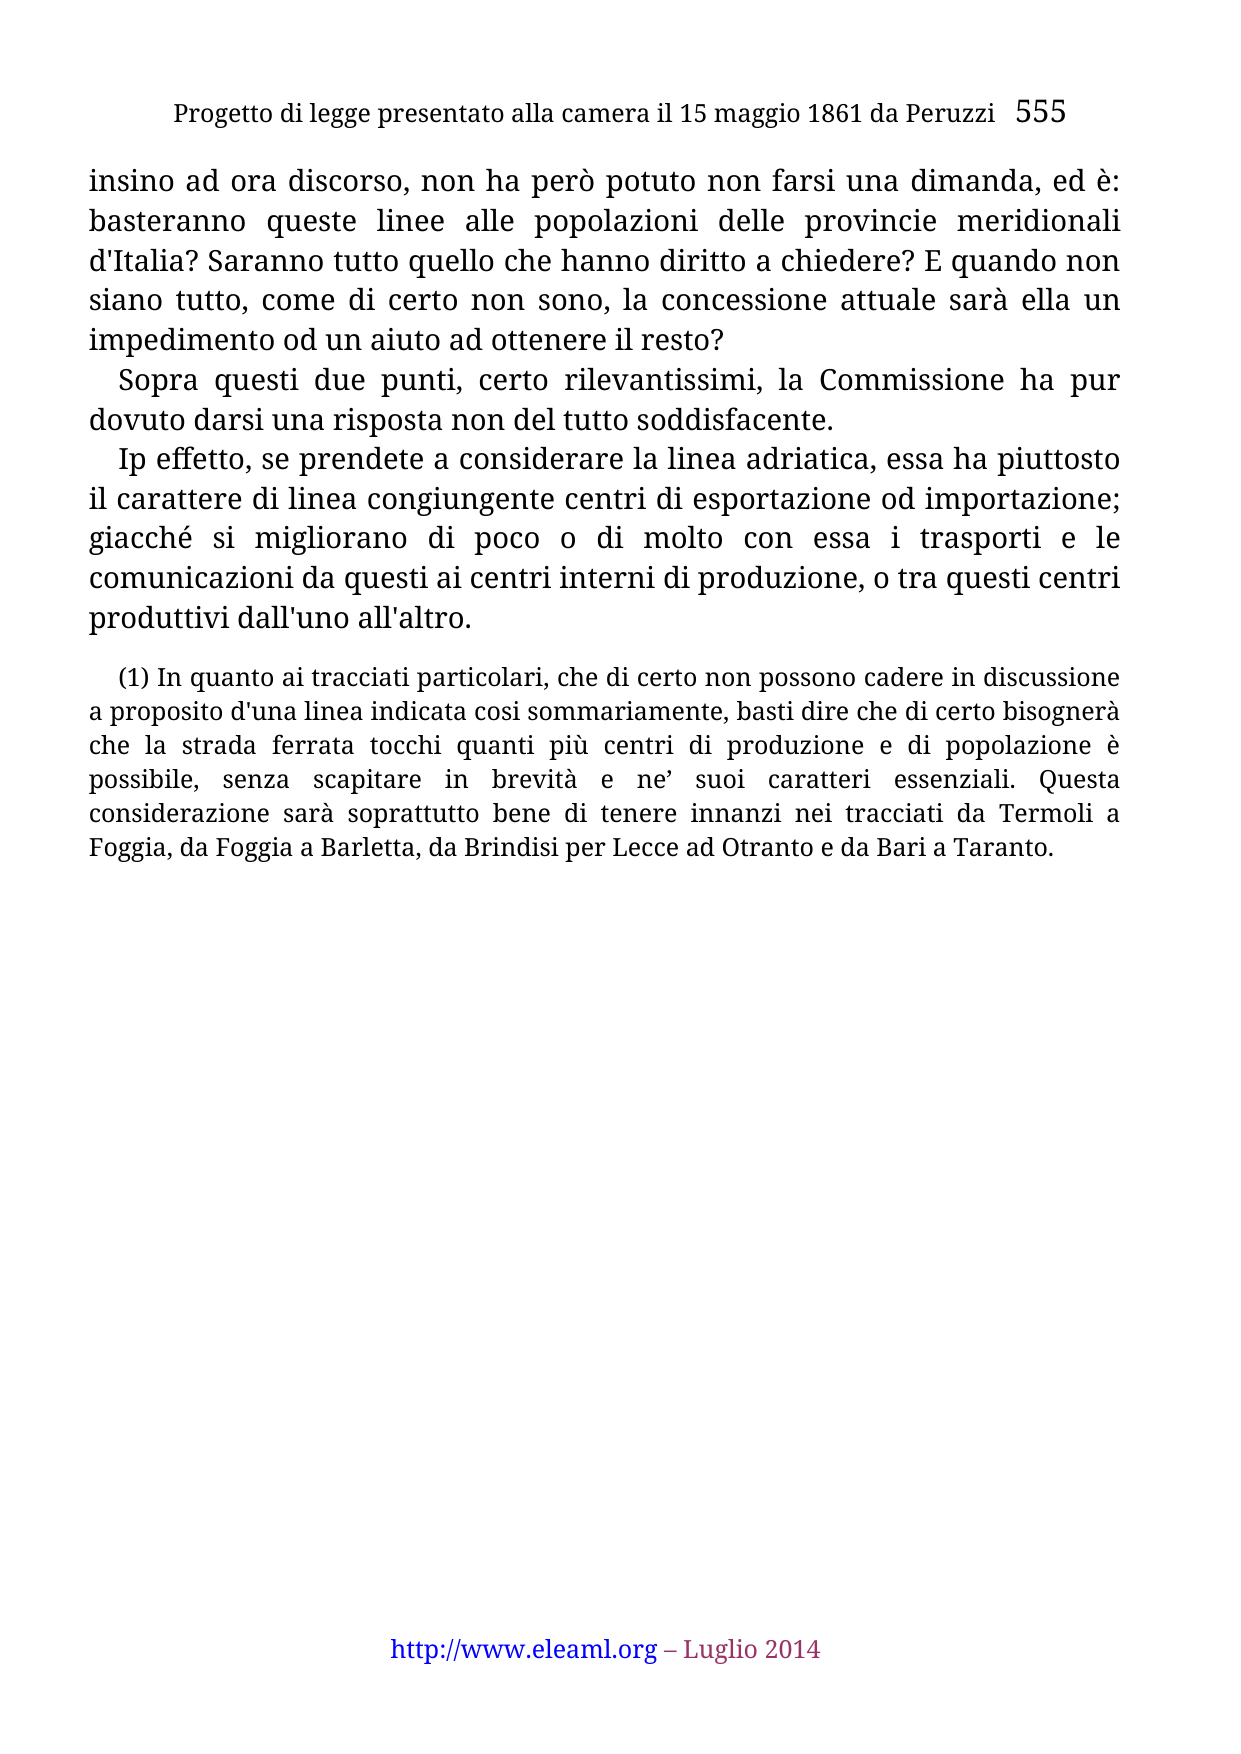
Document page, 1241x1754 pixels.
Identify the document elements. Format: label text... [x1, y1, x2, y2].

text Ip effetto, se prendete a considerare la linea adriatica, essa ha piuttosto il carattere di linea congiungente centri di esportazione od importazione; giacché si migliorano di poco o di molto con essa i trasporti e le comunicazioni da questi ai centri interni di produzione, o tra questi centri produttivi dall'uno all'altro. [88, 438, 1122, 637]
text (1) In quanto ai tracciati particolari, che di certo non possono cadere in discussione a proposito d'una linea indicata cosi sommariamente, basti dire che di certo bisognerà che la strada ferrata tocchi quanti più centri di produzione e di popolazione è possibile, senza scapitare in brevità e ne’ suoi caratteri essenziali. Questa considerazione sarà soprattutto bene di tenere innanzi nei tracciati da Termoli a Foggia, da Foggia a Barletta, da Brindisi per Lecce ad Otranto e da Bari a Taranto. [88, 659, 1122, 864]
text Sopra questi due punti, certo rilevantissimi, la Commissione ha pur dovuto darsi una risposta non del tutto soddisfacente. [88, 359, 1122, 438]
text insino ad ora discorso, non ha però potuto non farsi una dimanda, ed è: basteranno queste linee alle popolazioni delle provincie meridionali d'Italia? Saranno tutto quello che hanno diritto a chiedere? E quando non siano tutto, come di certo non sono, la concessione attuale sarà ella un impedimento od un aiuto ad ottenere il resto? [88, 161, 1122, 359]
